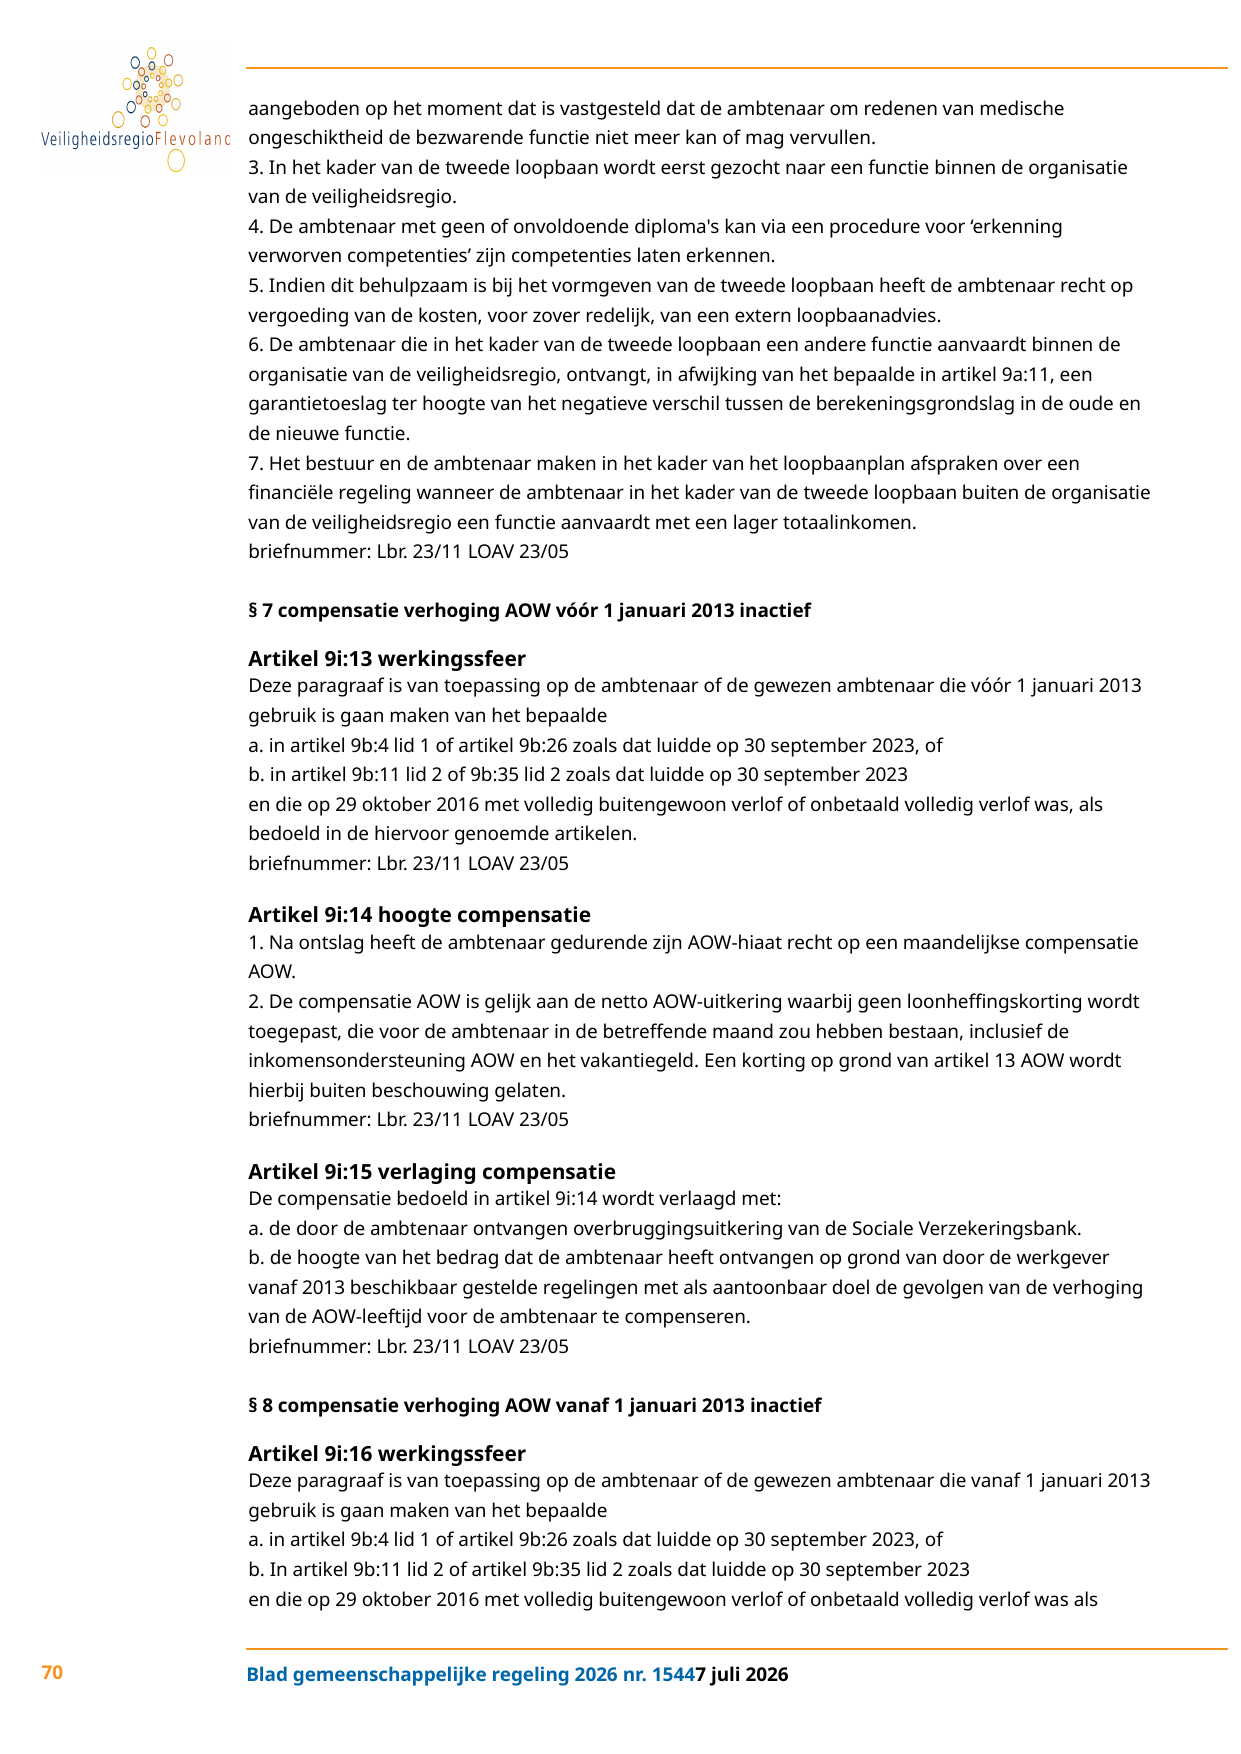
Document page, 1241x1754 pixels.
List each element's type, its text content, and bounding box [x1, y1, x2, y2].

text aangeboden op het moment dat is vastgesteld dat de ambtenaar om redenen van medische ongeschiktheid de bezwarende functie niet meer kan of mag vervullen. [248, 95, 1152, 150]
text Artikel 9i:13 werkingssfeer [248, 644, 1152, 673]
text 5. Indien dit behulpzaam is bij het vormgeven van de tweede loopbaan heeft de ambtenaar recht op vergoeding van de kosten, voor zover redelijk, van een extern loopbaanadvies. [248, 272, 1152, 328]
text De compensatie bedoeld in artikel 9i:14 wordt verlaagd met: [248, 1185, 1152, 1211]
text b. de hoogte van het bedrag dat de ambtenaar heeft ontvangen op grond van door de werkgever vanaf 2013 beschikbaar gestelde regelingen met als aantoonbaar doel de gevolgen van de verhoging van de AOW-leeftijd voor de ambtenaar te compenseren. [248, 1244, 1152, 1329]
text 2. De compensatie AOW is gelijk aan de netto AOW-uitkering waarbij geen loonheffingskorting wordt toegepast, die voor de ambtenaar in de betreffende maand zou hebben bestaan, inclusief de inkomensondersteuning AOW en het vakantiegeld. Een korting op grond van artikel 13 AOW wordt hierbij buiten beschouwing gelaten. [248, 988, 1152, 1103]
text b. in artikel 9b:11 lid 2 of 9b:35 lid 2 zoals dat luidde op 30 september 2023 [248, 761, 1152, 787]
text Artikel 9i:14 hoogte compensatie [248, 901, 1152, 929]
text a. in artikel 9b:4 lid 1 of artikel 9b:26 zoals dat luidde op 30 september 2023, of [248, 1527, 1152, 1552]
text a. de door de ambtenaar ontvangen overbruggingsuitkering van de Sociale Verzekeringsbank. [248, 1215, 1152, 1241]
text § 7 compensatie verhoging AOW vóór 1 januari 2013 inactief [248, 598, 1152, 623]
text Deze paragraaf is van toepassing op de ambtenaar of de gewezen ambtenaar die vóór 1 januari 2013 gebruik is gaan maken van het bepaalde [248, 673, 1152, 728]
text briefnummer: Lbr. 23/11 LOAV 23/05 [248, 850, 1152, 876]
text 6. De ambtenaar die in het kader van de tweede loopbaan een andere functie aanvaardt binnen de organisatie van de veiligheidsregio, ontvangt, in afwijking van het bepaalde in artikel 9a:11, een garantietoeslag ter hoogte van het negatieve verschil tussen de berekeningsgrondslag in de oude en de nieuwe functie. [248, 331, 1152, 446]
text briefnummer: Lbr. 23/11 LOAV 23/05 [248, 1333, 1152, 1359]
text 7. Het bestuur en de ambtenaar maken in het kader van het loopbaanplan afspraken over een financiële regeling wanneer de ambtenaar in het kader van de tweede loopbaan buiten de organisatie van de veiligheidsregio een functie aanvaardt met een lager totaalinkomen. [248, 450, 1152, 535]
text en die op 29 oktober 2016 met volledig buitengewoon verlof of onbetaald volledig verlof was, als bedoeld in de hiervoor genoemde artikelen. [248, 791, 1152, 846]
text Artikel 9i:16 werkingssfeer [248, 1439, 1152, 1467]
text Deze paragraaf is van toepassing op de ambtenaar of de gewezen ambtenaar die vanaf 1 januari 2013 gebruik is gaan maken van het bepaalde [248, 1467, 1152, 1523]
text 4. De ambtenaar met geen of onvoldoende diploma's kan via een procedure voor ‘erkenning verworven competenties’ zijn competenties laten erkennen. [248, 213, 1152, 268]
text § 8 compensatie verhoging AOW vanaf 1 januari 2013 inactief [248, 1392, 1152, 1418]
text b. In artikel 9b:11 lid 2 of artikel 9b:35 lid 2 zoals dat luidde op 30 september 2023 [248, 1556, 1152, 1582]
text en die op 29 oktober 2016 met volledig buitengewoon verlof of onbetaald volledig verlof was als [248, 1586, 1152, 1612]
text 3. In het kader van de tweede loopbaan wordt eerst gezocht naar een functie binnen de organisatie van de veiligheidsregio. [248, 154, 1152, 209]
text briefnummer: Lbr. 23/11 LOAV 23/05 [248, 1107, 1152, 1132]
text 1. Na ontslag heeft de ambtenaar gedurende zijn AOW-hiaat recht op een maandelijkse compensatie AOW. [248, 929, 1152, 984]
picture [41, 47, 231, 172]
text a. in artikel 9b:4 lid 1 of artikel 9b:26 zoals dat luidde op 30 september 2023, of [248, 732, 1152, 758]
text briefnummer: Lbr. 23/11 LOAV 23/05 [248, 538, 1152, 564]
text Artikel 9i:15 verlaging compensatie [248, 1157, 1152, 1185]
